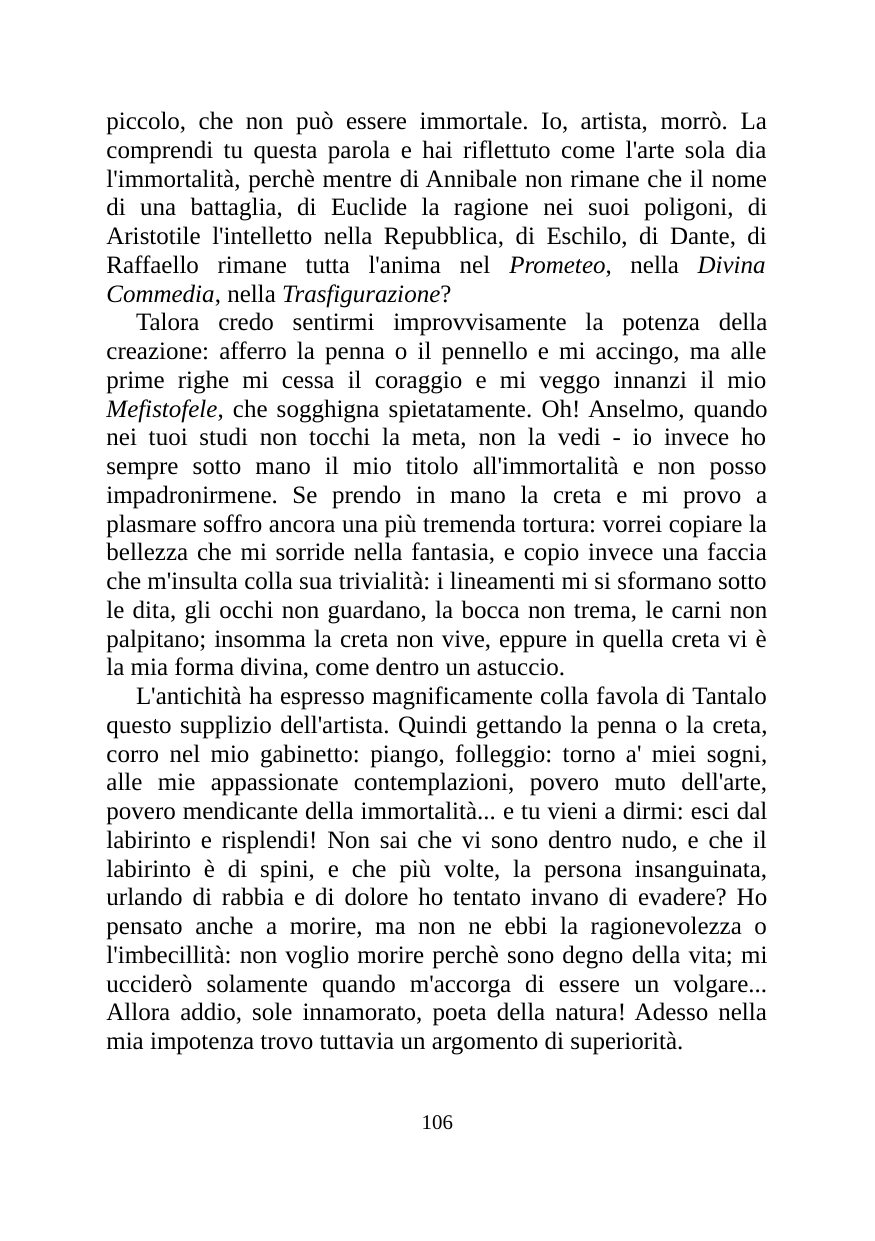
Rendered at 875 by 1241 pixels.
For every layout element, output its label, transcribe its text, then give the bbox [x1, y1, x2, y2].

text L'antichità ha espresso magnificamente colla favola di Tantalo questo supplizio dell'artista. Quindi gettando la penna o la creta, corro nel mio gabinetto: piango, folleggio: torno a' miei sogni, alle mie appassionate contemplazioni, povero muto dell'arte, povero mendicante della immortalità... e tu vieni a dirmi: esci dal labirinto e risplendi! Non sai che vi sono dentro nudo, e che il labirinto è di spini, e che più volte, la persona insanguinata, urlando di rabbia e di dolore ho tentato invano di evadere? Ho pensato anche a morire, ma non ne ebbi la ragionevolezza o l'imbecillità: non voglio morire perchè sono degno della vita; mi ucciderò solamente quando m'accorga di essere un volgare... Allora addio, sole innamorato, poeta della natura! Adesso nella mia impotenza trovo tuttavia un argomento di superiorità. [106, 681, 768, 1055]
text piccolo, che non può essere immortale. Io, artista, morrò. La comprendi tu questa parola e hai riflettuto come l'arte sola dia l'immortalità, perchè mentre di Annibale non rimane che il nome di una battaglia, di Euclide la ragione nei suoi poligoni, di Aristotile l'intelletto nella Repubblica, di Eschilo, di Dante, di Raffaello rimane tutta l'anima nel Prometeo, nella Divina Commedia, nella Trasfigurazione? [106, 106, 768, 307]
text Talora credo sentirmi improvvisamente la potenza della creazione: afferro la penna o il pennello e mi accingo, ma alle prime righe mi cessa il coraggio e mi veggo innanzi il mio Mefistofele, che sogghigna spietatamente. Oh! Anselmo, quando nei tuoi studi non tocchi la meta, non la vedi - io invece ho sempre sotto mano il mio titolo all'immortalità e non posso impadronirmene. Se prendo in mano la creta e mi provo a plasmare soffro ancora una più tremenda tortura: vorrei copiare la bellezza che mi sorride nella fantasia, e copio invece una faccia che m'insulta colla sua trivialità: i lineamenti mi si sformano sotto le dita, gli occhi non guardano, la bocca non trema, le carni non palpitano; insomma la creta non vive, eppure in quella creta vi è la mia forma divina, come dentro un astuccio. [106, 307, 768, 681]
